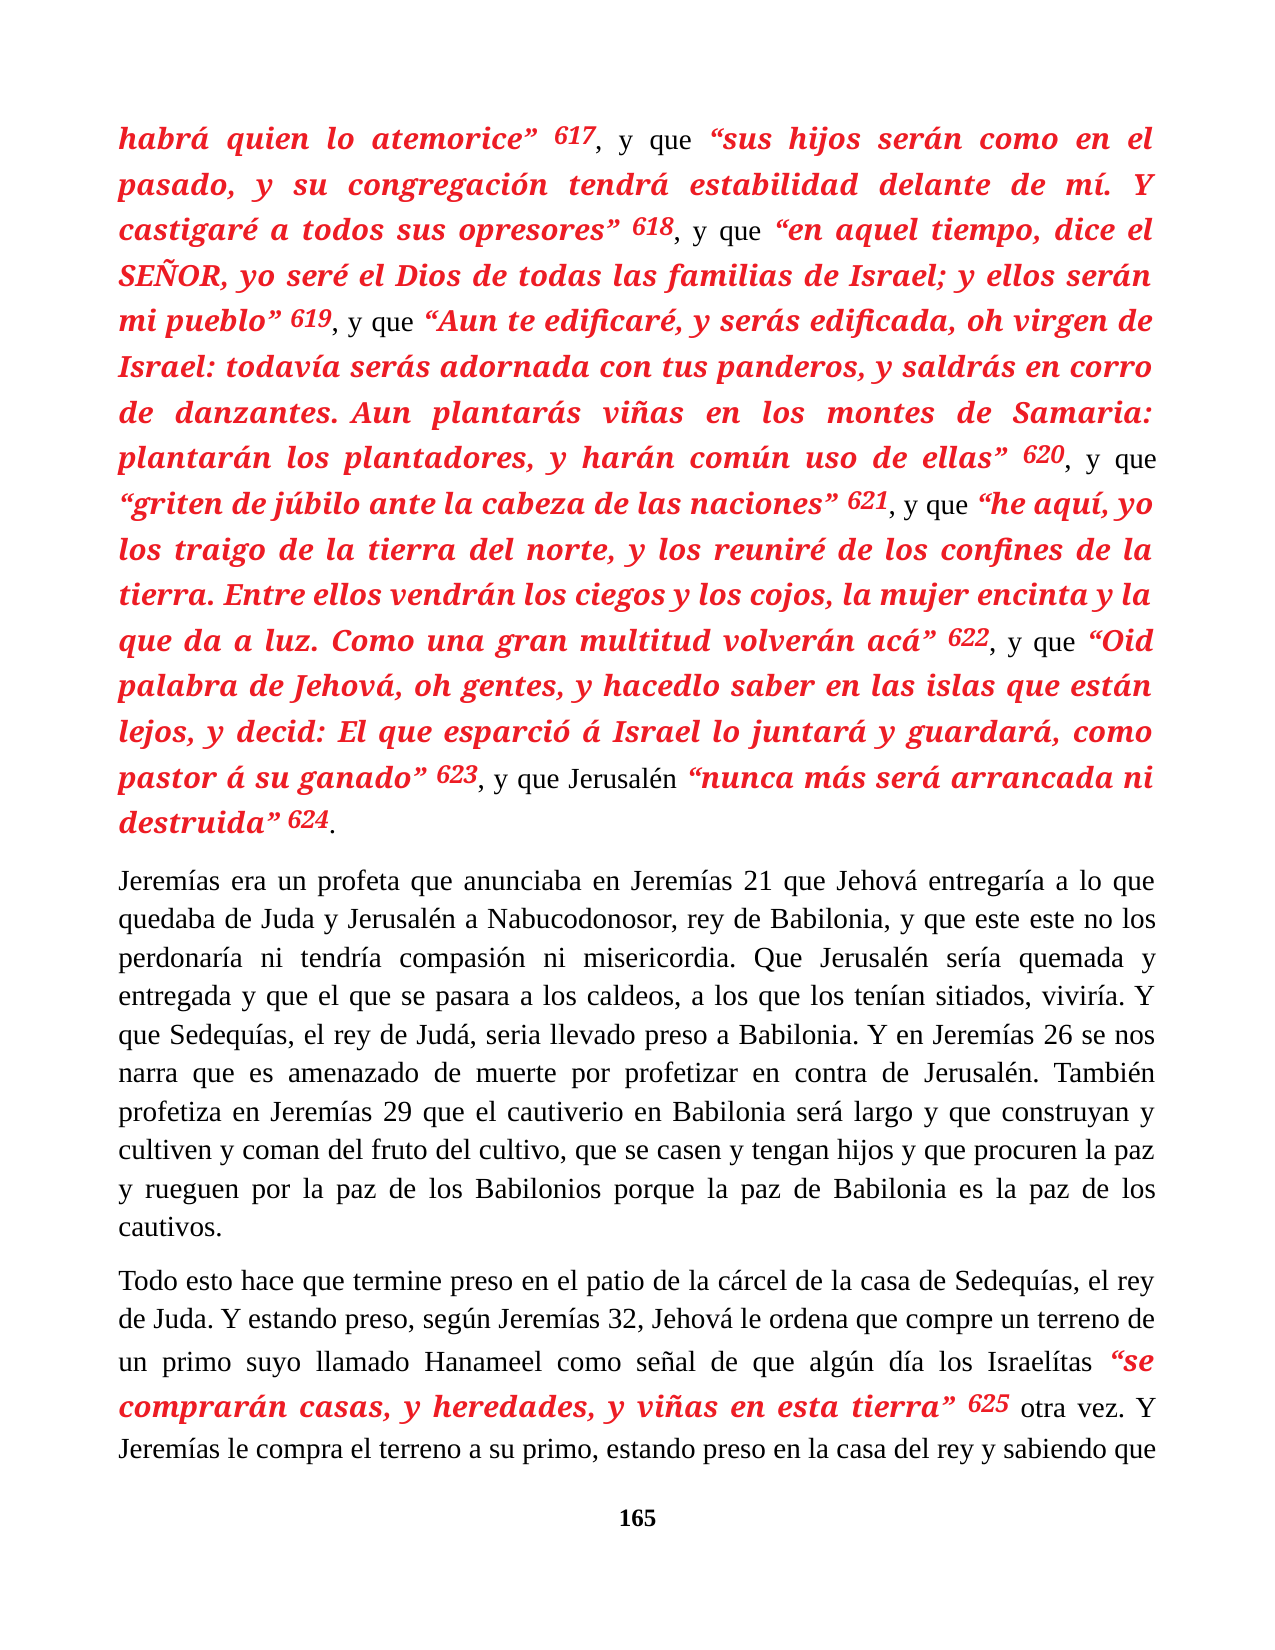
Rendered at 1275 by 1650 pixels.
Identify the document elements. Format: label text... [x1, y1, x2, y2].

text Todo esto hace que termine preso en el patio de la cárcel de la casa de Sedequías, el rey de Juda. Y estando preso, según Jeremías 32, Jehová le ordena que compre un terreno de un primo suyo llamado Hanameel como señal de que algún día los Israelítas “se comprarán casas, y heredades, y viñas en esta tierra” otra vez. Y Jeremías le compra el terreno a su primo, estando preso en la casa del rey y sabiendo que [118, 1263, 1157, 1464]
text habrá quien lo atemorice” , y que “sus hijos serán como en el pasado, y su congregación tendrá estabilidad delante de mí. Y castigaré a todos sus opresores” , y que “en aquel tiempo, dice el SEÑOR, yo seré el Dios de todas las familias de Israel; y ellos serán mi pueblo” , y que “Aun te edificaré, y serás edificada, oh virgen de Israel: todavía serás adornada con tus panderos, y saldrás en corro de danzantes. Aun plantarás viñas en los montes de Samaria: plantarán los plantadores, y harán común uso de ellas” , y que “griten de júbilo ante la cabeza de las naciones” , y que “he aquí, yo los traigo de la tierra del norte, y los reuniré de los confines de la tierra. Entre ellos vendrán los ciegos y los cojos, la mujer encinta y la que da a luz. Como una gran multitud volverán acá” , y que “Oid palabra de Jehová, oh gentes, y hacedlo saber en las islas que están lejos, y decid: El que esparció á Israel lo juntará y guardará, como pastor á su ganado” , y que Jerusalén “nunca más será arrancada ni destruida” . [118, 118, 1157, 842]
text Jeremías era un profeta que anunciaba en Jeremías 21 que Jehová entregaría a lo que quedaba de Juda y Jerusalén a Nabucodonosor, rey de Babilonia, y que este este no los perdonaría ni tendría compasión ni misericordia. Que Jerusalén sería quemada y entregada y que el que se pasara a los caldeos, a los que los tenían sitiados, viviría. Y que Sedequías, el rey de Judá, seria llevado preso a Babilonia. Y en Jeremías 26 se nos narra que es amenazado de muerte por profetizar en contra de Jerusalén. También profetiza en Jeremías 29 que el cautiverio en Babilonia será largo y que construyan y cultiven y coman del fruto del cultivo, que se casen y tengan hijos y que procuren la paz y rueguen por la paz de los Babilonios porque la paz de Babilonia es la paz de los cautivos. [118, 863, 1157, 1243]
